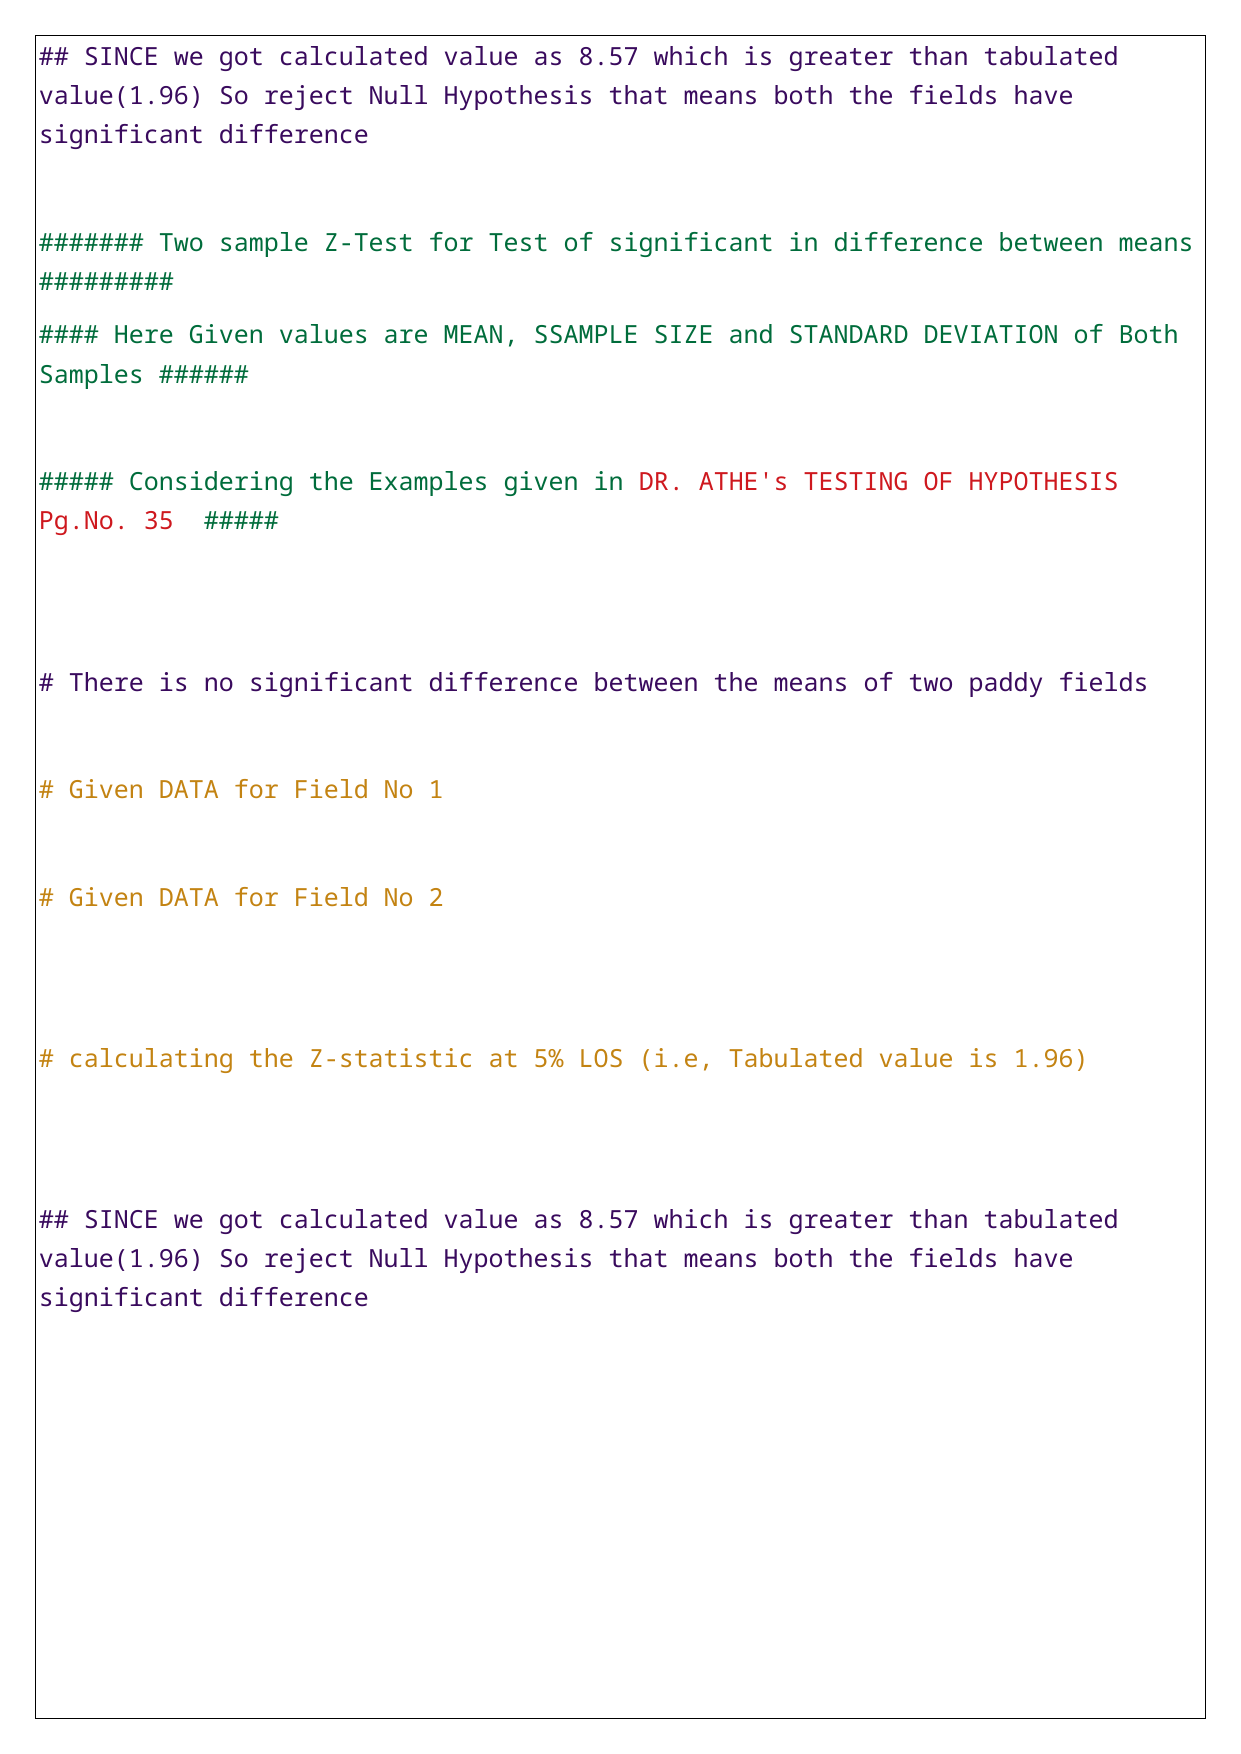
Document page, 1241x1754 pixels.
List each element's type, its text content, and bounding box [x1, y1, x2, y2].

text # There is no significant difference between the means of two paddy fields [38, 664, 1202, 698]
text # Given DATA for Field No 2 [38, 879, 1202, 913]
text ####### Two sample Z-Test for Test of significant in difference between means ######### [38, 224, 1202, 297]
text # calculating the Z-statistic at 5% LOS (i.e, Tabulated value is 1.96) [38, 1041, 1202, 1074]
text #### Here Given values are MEAN, SSAMPLE SIZE and STANDARD DEVIATION of Both Samples ###### [38, 317, 1202, 390]
text # Given DATA for Field No 1 [38, 772, 1202, 806]
text ## SINCE we got calculated value as 8.57 which is greater than tabulated value(1.96) So reject Null Hypothesis that means both the fields have significant difference [38, 38, 1202, 151]
text ##### Considering the Examples given in DR. ATHE's TESTING OF HYPOTHESIS Pg.No. 35 ##### [38, 464, 1202, 537]
text ## SINCE we got calculated value as 8.57 which is greater than tabulated value(1.96) So reject Null Hypothesis that means both the fields have significant difference [38, 1202, 1202, 1314]
